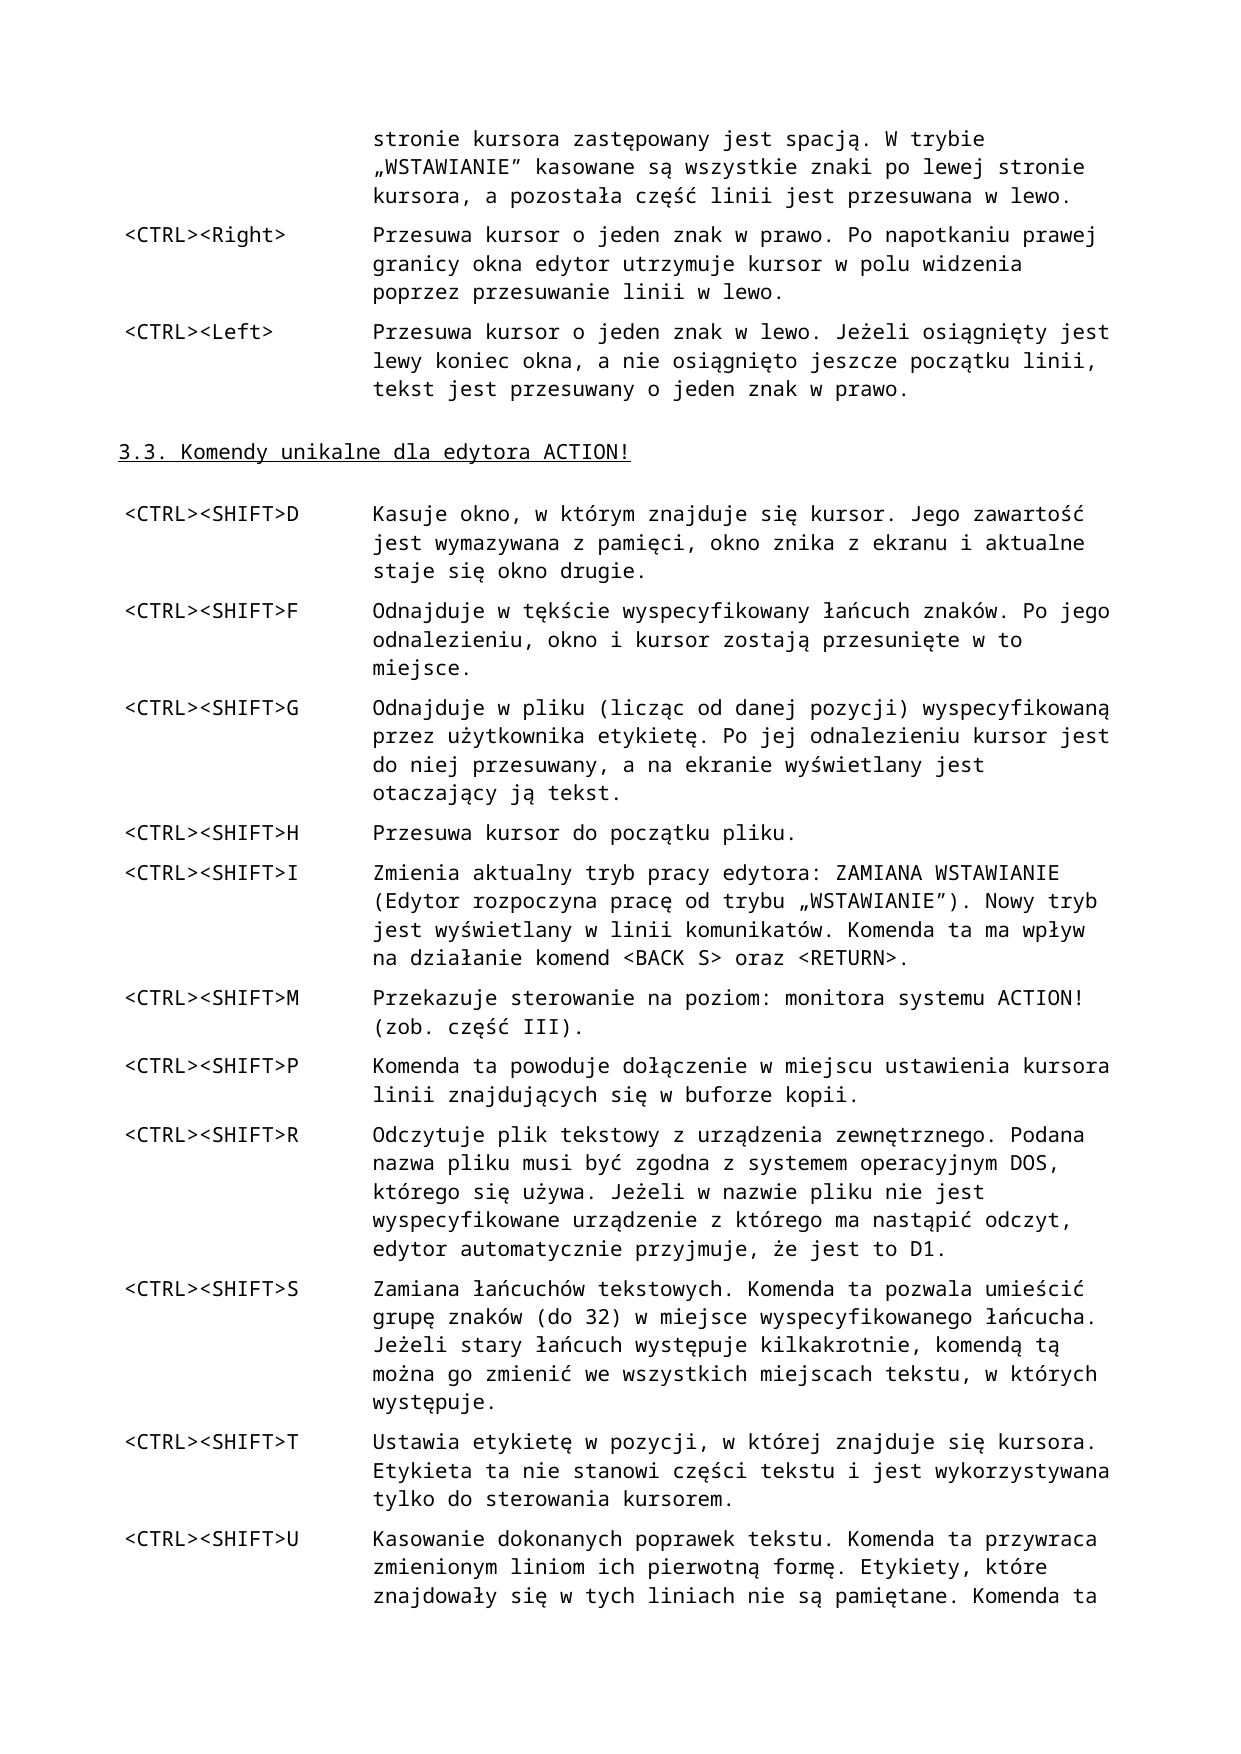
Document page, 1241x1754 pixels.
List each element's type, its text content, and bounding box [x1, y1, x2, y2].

table_cell Ustawia etykietę w pozycji, w której znajduje się kursora. Etykieta ta nie stanowi części tekstu i jest wykorzystywana tylko do sterowania kursorem. [367, 1422, 1123, 1518]
table_cell <CTRL><SHIFT>P [118, 1046, 367, 1114]
table_cell <CTRL><SHIFT>M [118, 978, 367, 1046]
text 3.3. Komendy unikalne dla edytora ACTION! [118, 437, 1122, 465]
table_cell <CTRL><SHIFT>H [118, 813, 367, 852]
table_cell <CTRL><SHIFT>I [118, 853, 367, 978]
table_header Kasuje okno, w którym znajduje się kursor. Jego zawartość jest wymazywana z pamięci, okno znika z ekranu i aktualne staje się okno drugie. [367, 494, 1123, 591]
table_cell Zamiana łańcuchów tekstowych. Komenda ta pozwala umieścić grupę znaków (do 32) w miejsce wyspecyfikowanego łańcucha. Jeżeli stary łańcuch występuje kilkakrotnie, komendą tą można go zmienić we wszystkich miejscach tekstu, w których występuje. [367, 1268, 1123, 1422]
table_cell <CTRL><SHIFT>F [118, 591, 367, 687]
table_cell <CTRL><SHIFT>S [118, 1268, 367, 1422]
table_cell Przesuwa kursor o jeden znak w lewo. Jeżeli osiągnięty jest lewy koniec okna, a nie osiągnięto jeszcze początku linii, tekst jest przesuwany o jeden znak w prawo. [367, 312, 1123, 408]
table_cell Przekazuje sterowanie na poziom: monitora systemu ACTION! (zob. część III). [367, 978, 1123, 1046]
table_cell [118, 118, 367, 215]
table_cell Przesuwa kursor do początku pliku. [367, 813, 1123, 852]
table_cell Komenda ta powoduje dołączenie w miejscu ustawienia kursora linii znajdujących się w buforze kopii. [367, 1046, 1123, 1114]
table_cell Odczytuje plik tekstowy z urządzenia zewnętrznego. Podana nazwa pliku musi być zgodna z systemem operacyjnym DOS, którego się używa. Jeżeli w nazwie pliku nie jest wyspecyfikowane urządzenie z którego ma nastąpić odczyt, edytor automatycznie przyjmuje, że jest to D1. [367, 1114, 1123, 1268]
table_cell Zmienia aktualny tryb pracy edytora: ZAMIANA WSTAWIANIE (Edytor rozpoczyna pracę od trybu „WSTAWIANIE”). Nowy tryb jest wyświetlany w linii komunikatów. Komenda ta ma wpływ na działanie komend <BACK S> oraz <RETURN>. [367, 853, 1123, 978]
table_cell Kasowanie dokonanych poprawek tekstu. Komenda ta przywraca zmienionym liniom ich pierwotną formę. Etykiety, które znajdowały się w tych liniach nie są pamiętane. Komenda ta [367, 1518, 1123, 1615]
table_cell stronie kursora zastępowany jest spacją. W trybie „WSTAWIANIE” kasowane są wszystkie znaki po lewej stronie kursora, a pozostała część linii jest przesuwana w lewo. [367, 118, 1123, 215]
table_cell <CTRL><SHIFT>U [118, 1518, 367, 1615]
table_header <CTRL><SHIFT>D [118, 494, 367, 591]
table_cell <CTRL><Right> [118, 215, 367, 312]
table_cell Odnajduje w tękście wyspecyfikowany łańcuch znaków. Po jego odnalezieniu, okno i kursor zostają przesunięte w to miejsce. [367, 591, 1123, 687]
table_cell <CTRL><SHIFT>R [118, 1114, 367, 1268]
table_cell <CTRL><Left> [118, 312, 367, 408]
table_cell <CTRL><SHIFT>G [118, 687, 367, 812]
table_cell Odnajduje w pliku (licząc od danej pozycji) wyspecyfikowaną przez użytkownika etykietę. Po jej odnalezieniu kursor jest do niej przesuwany, a na ekranie wyświetlany jest otaczający ją tekst. [367, 687, 1123, 812]
table_cell <CTRL><SHIFT>T [118, 1422, 367, 1518]
table_cell Przesuwa kursor o jeden znak w prawo. Po napotkaniu prawej granicy okna edytor utrzymuje kursor w polu widzenia poprzez przesuwanie linii w lewo. [367, 215, 1123, 312]
